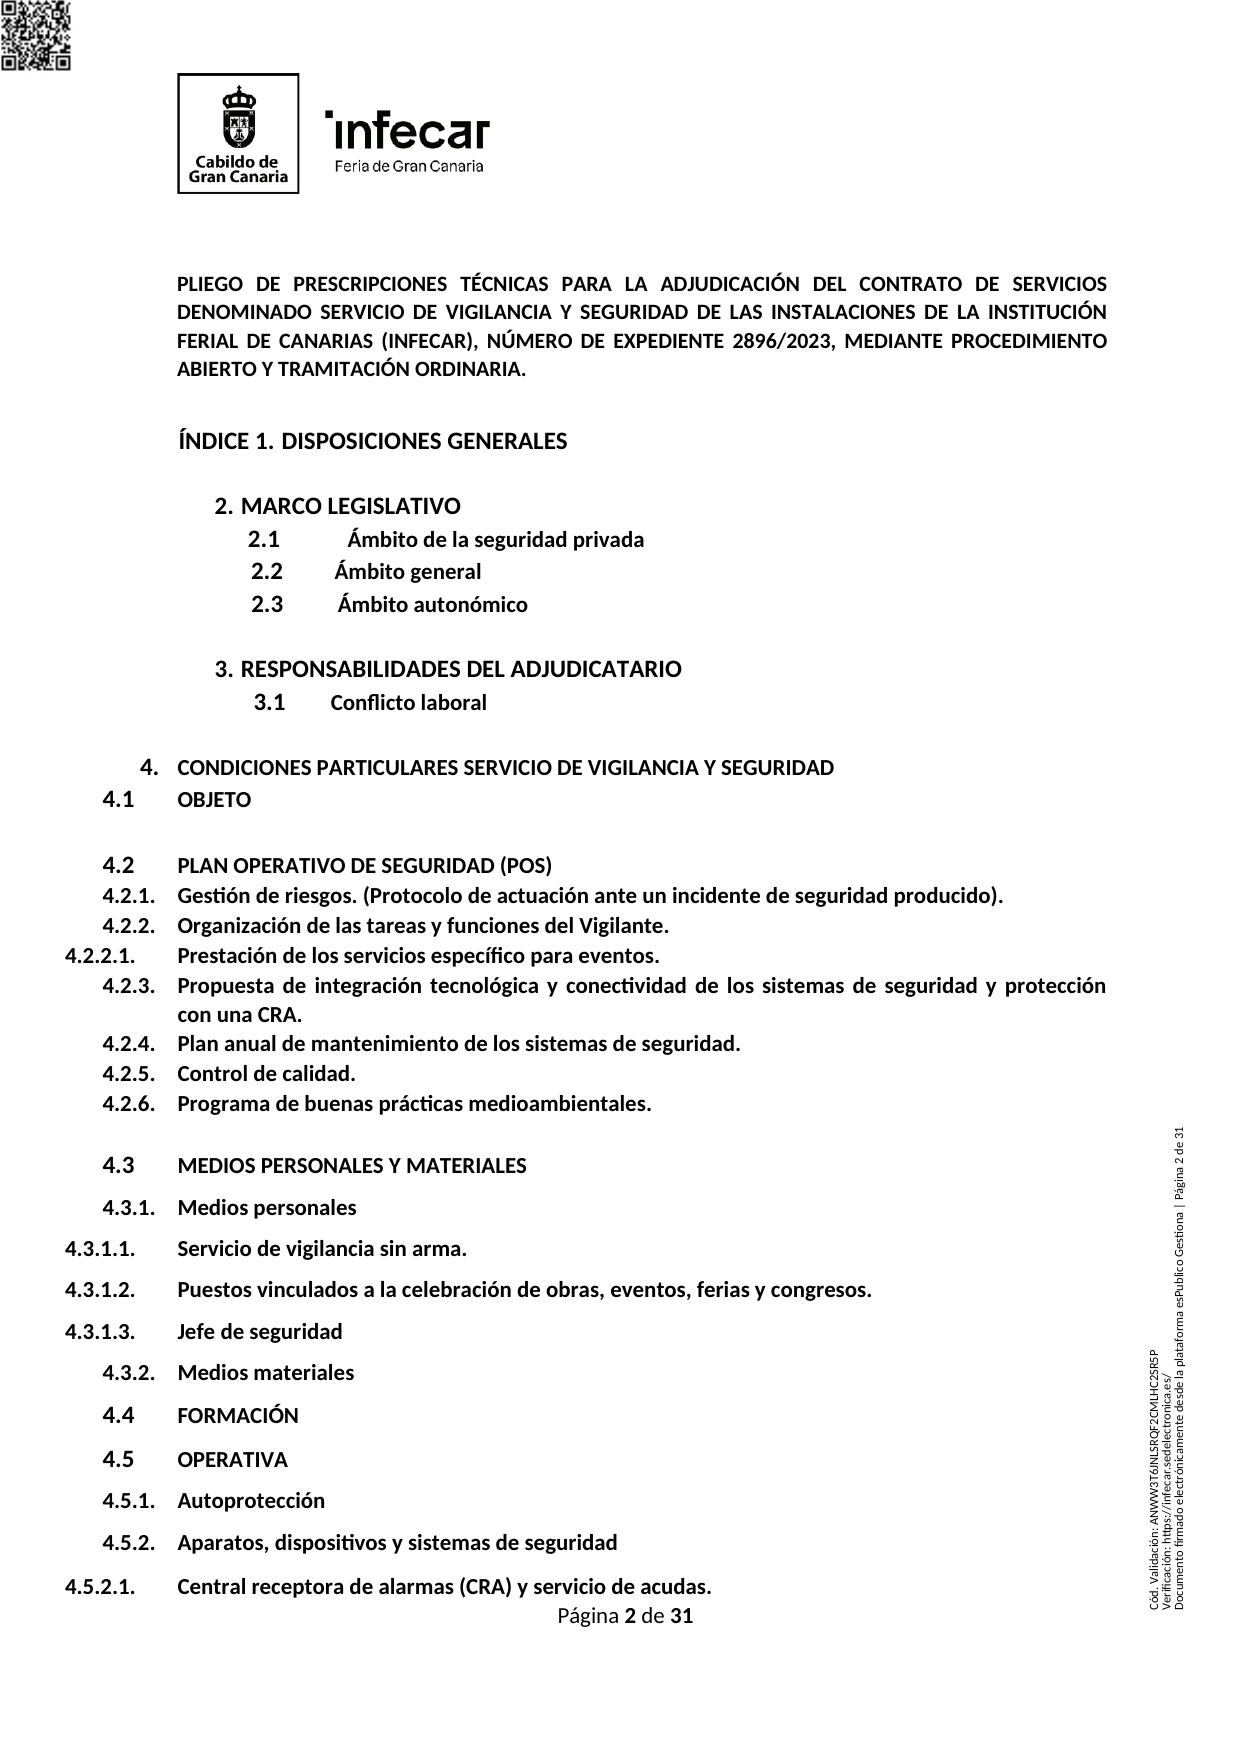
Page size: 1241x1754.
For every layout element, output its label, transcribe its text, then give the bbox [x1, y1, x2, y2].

list Propuesta de integración tecnológica y conectividad de los sistemas de seguridad y protección con una CRA. [102, 971, 1108, 1028]
list Servicio de vigilancia sin arma. [65, 1234, 1108, 1262]
list Organización de las tareas y funciones del Vigilante. [102, 911, 1108, 939]
text 2.3 Ámbito autonómico [177, 588, 1108, 618]
list CONDICIONES PARTICULARES SERVICIO DE VIGILANCIA Y SEGURIDAD [140, 751, 1108, 782]
subtitle 3. RESPONSABILIDADES DEL ADJUDICATARIO [214, 653, 1108, 684]
list Control de calidad. [102, 1059, 1108, 1088]
text ÍNDICE 1. DISPOSICIONES GENERALES [178, 425, 1108, 456]
list Aparatos, dispositivos y sistemas de seguridad [102, 1528, 1108, 1556]
list Prestación de los servicios específico para eventos. [65, 941, 1108, 969]
list FORMACIÓN [102, 1399, 1108, 1430]
list Plan anual de mantenimiento de los sistemas de seguridad. [102, 1029, 1108, 1058]
text 3.1 Conflicto laboral [253, 686, 1108, 716]
list MEDIOS PERSONALES Y MATERIALES [102, 1149, 1108, 1180]
text 2.1 Ámbito de la seguridad privada [177, 523, 1108, 553]
list Autoprotección [102, 1487, 1108, 1514]
list Jefe de seguridad [65, 1317, 1108, 1345]
list PLAN OPERATIVO DE SEGURIDAD (POS) [102, 849, 1108, 879]
text PLIEGO DE PRESCRIPCIONES TÉCNICAS PARA LA ADJUDICACIÓN DEL CONTRATO DE SERVICIOS DENOMINADO SERVICIO DE VIGILANCIA Y SEGURIDAD DE LAS INSTALACIONES DE LA INSTITUCIÓN FERIAL DE CANARIAS (INFECAR), NÚMERO DE EXPEDIENTE 2896/2023, MEDIANTE PROCEDIMIENTO ABIERTO Y TRAMITACIÓN ORDINARIA. [177, 270, 1108, 382]
list OPERATIVA [102, 1443, 1108, 1473]
list Central receptora de alarmas (CRA) y servicio de acudas. [65, 1572, 1108, 1601]
text 2.2 Ámbito general [177, 555, 1108, 586]
list OBJETO [102, 784, 1108, 814]
list Medios materiales [102, 1358, 1108, 1386]
list Puestos vinculados a la celebración de obras, eventos, ferias y congresos. [65, 1276, 1108, 1303]
subtitle 2. MARCO LEGISLATIVO [214, 490, 1108, 521]
list Medios personales [102, 1193, 1108, 1221]
list Programa de buenas prácticas medioambientales. [102, 1089, 1108, 1118]
list Gestión de riesgos. (Protocolo de actuación ante un incidente de seguridad producido). [102, 881, 1108, 909]
